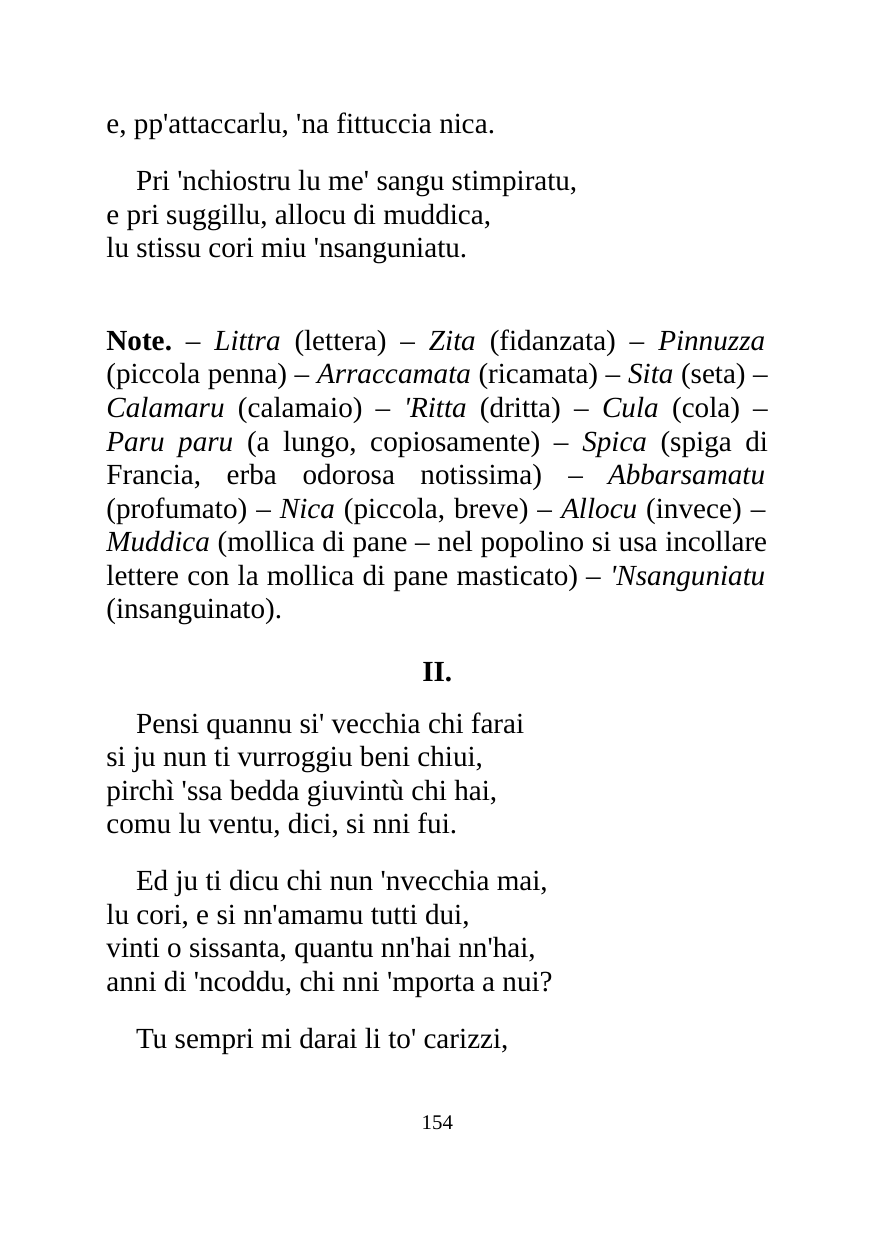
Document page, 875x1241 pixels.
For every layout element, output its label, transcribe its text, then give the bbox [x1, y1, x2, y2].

text si ju nun ti vurroggiu beni chiui, [106, 739, 768, 773]
text lu cori, e si nn'amamu tutti dui, [106, 897, 768, 931]
text pirchì 'ssa bedda giuvintù chi hai, [106, 773, 768, 806]
text anni di 'ncoddu, chi nni 'mporta a nui? [106, 964, 768, 998]
text Note. – Littra (lettera) – Zita (fidanzata) – Pinnuzza (piccola penna) – Arraccamata (ricamata) – Sita (seta) – Calamaru (calamaio) – 'Ritta (dritta) – Cula (cola) – Paru paru (a lungo, copiosamente) – Spica (spiga di Francia, erba odorosa notissima) – Abbarsamatu (profumato) – Nica (piccola, breve) – Allocu (invece) – Muddica (mollica di pane – nel popolino si usa incollare lettere con la mollica di pane masticato) – 'Nsanguniatu (insanguinato). [106, 323, 768, 625]
text e pri suggillu, allocu di muddica, [106, 197, 768, 231]
text Ed ju ti dicu chi nun 'nvecchia mai, [106, 863, 768, 897]
text e, pp'attaccarlu, 'na fittuccia nica. [106, 106, 768, 140]
text II. [106, 654, 768, 688]
text Pri 'nchiostru lu me' sangu stimpiratu, [106, 163, 768, 197]
text lu stissu cori miu 'nsanguniatu. [106, 231, 768, 264]
text Pensi quannu si' vecchia chi farai [106, 706, 768, 739]
text comu lu ventu, dici, si nni fui. [106, 806, 768, 840]
text Tu sempri mi darai li to' carizzi, [106, 1021, 768, 1055]
text vinti o sissanta, quantu nn'hai nn'hai, [106, 931, 768, 964]
